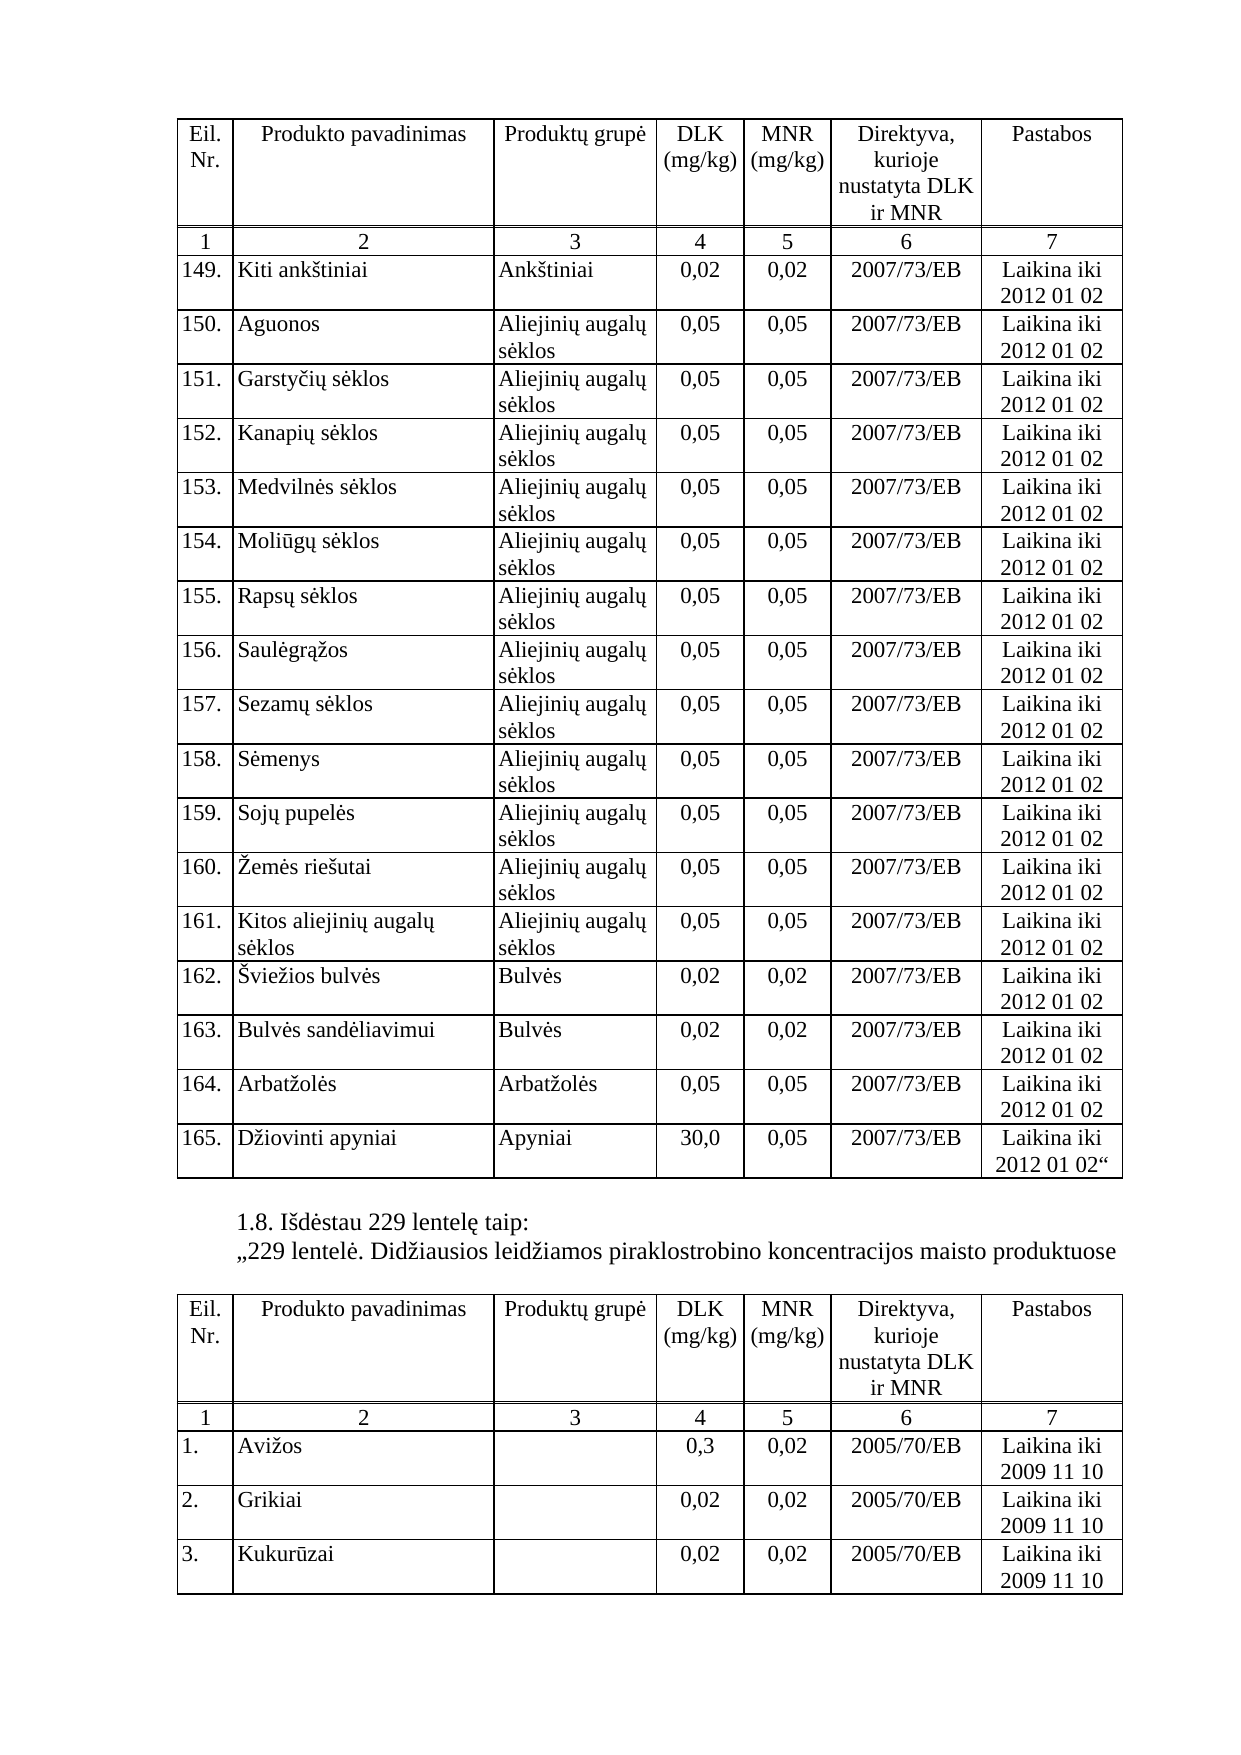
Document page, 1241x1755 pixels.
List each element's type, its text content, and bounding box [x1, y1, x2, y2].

table_cell Džiovinti apyniai [234, 1125, 493, 1177]
table_cell 0,05 [657, 745, 743, 797]
table_cell 156. [178, 636, 232, 689]
table_header MNR (mg/kg) [745, 120, 830, 225]
table_cell 30,0 [657, 1125, 743, 1177]
table_cell 0,02 [745, 1486, 830, 1539]
table_header MNR (mg/kg) [745, 1295, 830, 1401]
table_cell 151. [178, 365, 232, 417]
table_cell 150. [178, 311, 232, 363]
table_cell Kiti ankštiniai [234, 256, 493, 309]
table_cell 2007/73/EB [832, 473, 981, 526]
table_cell Arbatžolės [234, 1070, 493, 1123]
table_cell Rapsų sėklos [234, 582, 493, 634]
table_header Produkto pavadinimas [234, 1295, 493, 1401]
table_cell Kukurūzai [234, 1540, 493, 1593]
table_cell 0,02 [745, 1432, 830, 1484]
table_cell 159. [178, 799, 232, 852]
table_cell 2005/70/EB [832, 1540, 981, 1593]
table_cell Bulvės [495, 962, 656, 1014]
table_header Pastabos [982, 1295, 1122, 1401]
table_cell 3. [178, 1540, 232, 1593]
table_cell 2007/73/EB [832, 745, 981, 797]
table_cell 162. [178, 962, 232, 1014]
table_cell Moliūgų sėklos [234, 528, 493, 580]
table_cell 4 [657, 228, 661, 254]
table_cell 0,02 [657, 1486, 743, 1539]
table_cell 2. [178, 1486, 232, 1539]
table_header Produkto pavadinimas [234, 120, 493, 225]
table_cell 0,05 [745, 690, 830, 743]
table_cell 0,05 [745, 745, 830, 797]
table_cell 0,05 [745, 636, 830, 689]
table_cell 0,05 [745, 365, 830, 417]
table_cell 164. [178, 1070, 232, 1123]
table_cell 165. [178, 1125, 232, 1177]
table_cell 7 [1118, 228, 1122, 254]
table_cell 2007/73/EB [832, 690, 981, 743]
table_cell 0,05 [657, 636, 743, 689]
table_cell 2007/73/EB [832, 853, 981, 906]
table_cell 160. [178, 853, 232, 906]
table_cell 4 [657, 1404, 661, 1430]
table_cell 152. [178, 419, 232, 472]
table_cell 0,02 [657, 256, 743, 309]
table_cell 0,02 [745, 256, 830, 309]
table_cell 158. [178, 745, 232, 797]
table_cell 2007/73/EB [832, 907, 981, 960]
table_cell 2007/73/EB [832, 419, 981, 472]
table_cell [495, 1486, 656, 1539]
table_cell 2005/70/EB [832, 1486, 981, 1539]
table_cell 0,05 [745, 528, 830, 580]
table_cell Garstyčių sėklos [234, 365, 493, 417]
table_cell Saulėgrąžos [234, 636, 493, 689]
table_cell 2007/73/EB [832, 311, 981, 363]
table_cell Aguonos [234, 311, 493, 363]
table_cell 153. [178, 473, 232, 526]
table_cell 2007/73/EB [832, 582, 981, 634]
table_cell 149. [178, 256, 232, 309]
table_cell Apyniai [495, 1125, 656, 1177]
table_cell 2007/73/EB [832, 1125, 981, 1177]
table_cell 0,02 [657, 1540, 743, 1593]
table_cell Ankštiniai [495, 256, 656, 309]
table_cell 2007/73/EB [832, 962, 981, 1014]
table_cell 2007/73/EB [832, 799, 981, 852]
table_cell 0,05 [657, 582, 743, 634]
table_cell Žemės riešutai [234, 853, 493, 906]
table_header DLK (mg/kg) [657, 120, 743, 225]
table_cell Bulvės sandėliavimui [234, 1016, 493, 1069]
table_cell Kanapių sėklos [234, 419, 493, 472]
table_cell 2007/73/EB [832, 1016, 981, 1069]
table_cell 0,05 [657, 528, 743, 580]
table_cell 0,05 [745, 799, 830, 852]
table_cell 157. [178, 690, 232, 743]
table_cell 7 [1118, 1404, 1122, 1430]
table_cell 1. [178, 1432, 232, 1484]
table_cell 2007/73/EB [832, 1070, 981, 1123]
table_cell Šviežios bulvės [234, 962, 493, 1014]
table_cell 3 [652, 1404, 656, 1430]
table_cell 155. [178, 582, 232, 634]
table_cell 154. [178, 528, 232, 580]
table_cell 0,05 [657, 419, 743, 472]
table_cell 0,05 [745, 1070, 830, 1123]
table_header Eil. Nr. [178, 120, 232, 225]
table_cell 0,05 [657, 311, 743, 363]
table_cell Sėmenys [234, 745, 493, 797]
table_cell 0,05 [657, 799, 743, 852]
table_cell 0,05 [745, 419, 830, 472]
table_cell 0,05 [657, 853, 743, 906]
table_header Pastabos [982, 120, 1122, 225]
table_cell 0,05 [745, 311, 830, 363]
table_cell Arbatžolės [495, 1070, 656, 1123]
table_cell 0,02 [657, 962, 743, 1014]
table_cell 0,02 [745, 962, 830, 1014]
table_cell 0,05 [745, 853, 830, 906]
table_cell [495, 1540, 656, 1593]
table_cell 2005/70/EB [832, 1432, 981, 1484]
table_cell 6 [977, 1404, 981, 1430]
table_header Produktų grupė [495, 1295, 656, 1401]
table_cell Medvilnės sėklos [234, 473, 493, 526]
table_cell 2007/73/EB [832, 636, 981, 689]
table_cell [495, 1432, 656, 1484]
table_cell 0,05 [745, 907, 830, 960]
table_cell 0,02 [745, 1540, 830, 1593]
table_cell 7 [982, 228, 986, 254]
table_cell 6 [977, 228, 981, 254]
table_cell Sezamų sėklos [234, 690, 493, 743]
table_cell 0,05 [745, 473, 830, 526]
text 1.8. Išdėstau 229 lentelę taip: [177, 1207, 1122, 1236]
table_cell 163. [178, 1016, 232, 1069]
table_cell 7 [982, 1404, 986, 1430]
table_cell 0,05 [657, 1070, 743, 1123]
table_cell 0,05 [657, 473, 743, 526]
table_cell 0,02 [745, 1016, 830, 1069]
table_cell 0,05 [745, 582, 830, 634]
table_header DLK (mg/kg) [657, 1295, 743, 1401]
table_cell Grikiai [234, 1486, 493, 1539]
table_header Produktų grupė [495, 120, 656, 225]
table_cell 2007/73/EB [832, 256, 981, 309]
table_cell 0,05 [657, 907, 743, 960]
table_cell 161. [178, 907, 232, 960]
table_cell 0,05 [657, 690, 743, 743]
text „229 lentelė. Didžiausios leidžiamos piraklostrobino koncentracijos maisto produktuose [177, 1236, 1122, 1265]
table_cell Bulvės [495, 1016, 656, 1069]
table_cell Avižos [234, 1432, 493, 1484]
table_cell 3 [652, 228, 656, 254]
table_cell 2007/73/EB [832, 528, 981, 580]
table_header Eil. Nr. [178, 1295, 232, 1401]
table_cell 2007/73/EB [832, 365, 981, 417]
table_cell 0,05 [745, 1125, 830, 1177]
table_cell 0,3 [657, 1432, 743, 1484]
table_cell Sojų pupelės [234, 799, 493, 852]
table_cell 0,02 [657, 1016, 743, 1069]
table_cell 0,05 [657, 365, 743, 417]
